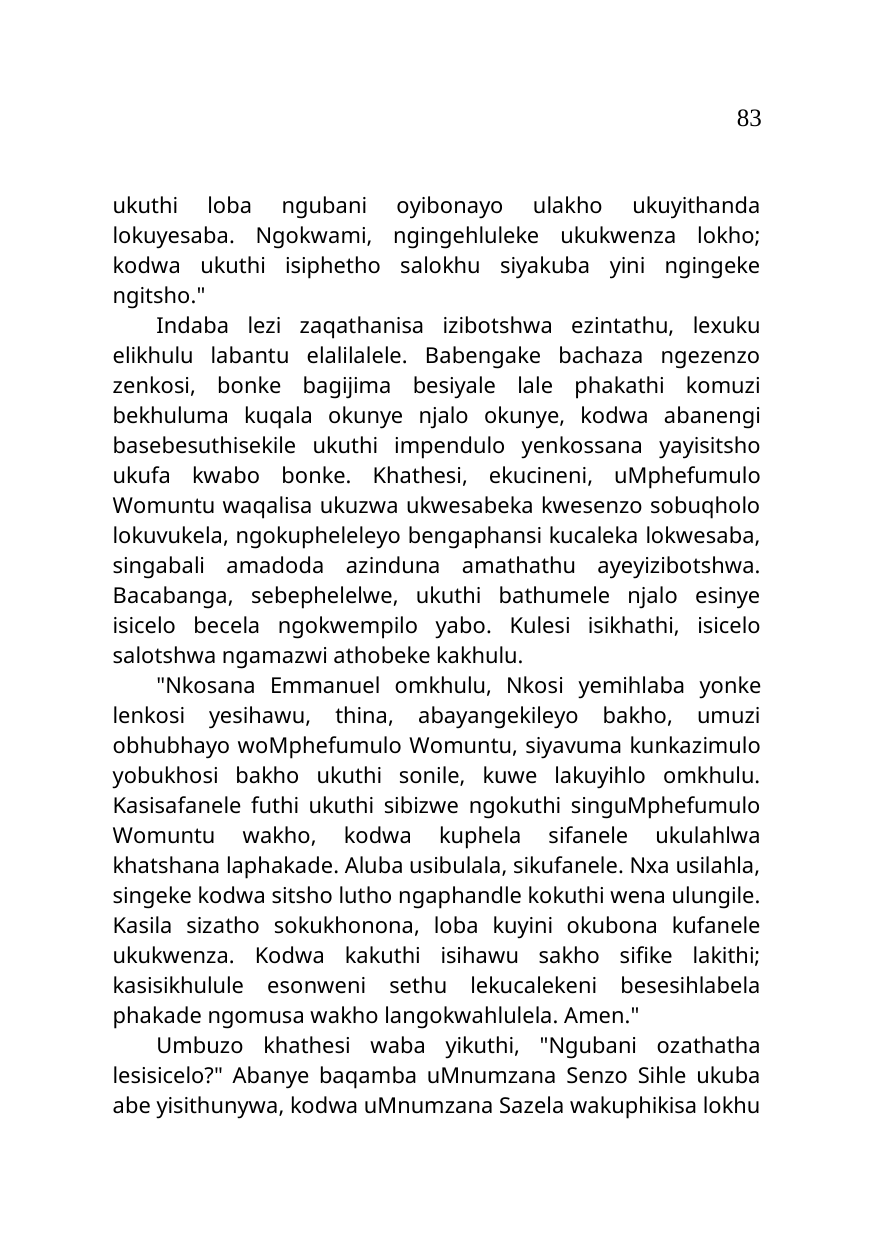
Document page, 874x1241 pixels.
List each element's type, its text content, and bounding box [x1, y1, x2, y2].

text Umbuzo khathesi waba yikuthi, "Ngubani ozathatha lesisicelo?" Abanye baqamba uMnumzana Senzo Sihle ukuba abe yisithunywa, kodwa uMnumzana Sazela wakuphikisa lokhu [112, 1029, 761, 1119]
text "Nkosana Emmanuel omkhulu, Nkosi yemihlaba yonke lenkosi yesihawu, thina, abayangekileyo bakho, umuzi obhubhayo woMphefumulo Womuntu, siyavuma kunkazimulo yobukhosi bakho ukuthi sonile, kuwe lakuyihlo omkhulu. Kasisafanele futhi ukuthi sibizwe ngokuthi singuMphefumulo Womuntu wakho, kodwa kuphela sifanele ukulahlwa khatshana laphakade. Aluba usibulala, sikufanele. Nxa usilahla, singeke kodwa sitsho lutho ngaphandle kokuthi wena ulungile. Kasila sizatho sokukhonona, loba kuyini okubona kufanele ukukwenza. Kodwa kakuthi isihawu sakho sifike lakithi; kasisikhulule esonweni sethu lekucalekeni besesihlabela phakade ngomusa wakho langokwahlulela. Amen." [112, 669, 761, 1029]
text Indaba lezi zaqathanisa izibotshwa ezintathu, lexuku elikhulu labantu elalilalele. Babengake bachaza ngezenzo zenkosi, bonke bagijima besiyale lale phakathi komuzi bekhuluma kuqala okunye njalo okunye, kodwa abanengi basebesuthisekile ukuthi impendulo yenkossana yayisitsho ukufa kwabo bonke. Khathesi, ekucineni, uMphefumulo Womuntu waqalisa ukuzwa ukwesabeka kwesenzo sobuqholo lokuvukela, ngokupheleleyo bengaphansi kucaleka lokwesaba, singabali amadoda azinduna amathathu ayeyizibotshwa. Bacabanga, sebephelelwe, ukuthi bathumele njalo esinye isicelo becela ngokwempilo yabo. Kulesi isikhathi, isicelo salotshwa ngamazwi athobeke kakhulu. [112, 309, 761, 669]
text ukuthi loba ngubani oyibonayo ulakho ukuyithanda lokuyesaba. Ngokwami, ngingehluleke ukukwenza lokho; kodwa ukuthi isiphetho salokhu siyakuba yini ngingeke ngitsho." [112, 189, 761, 309]
